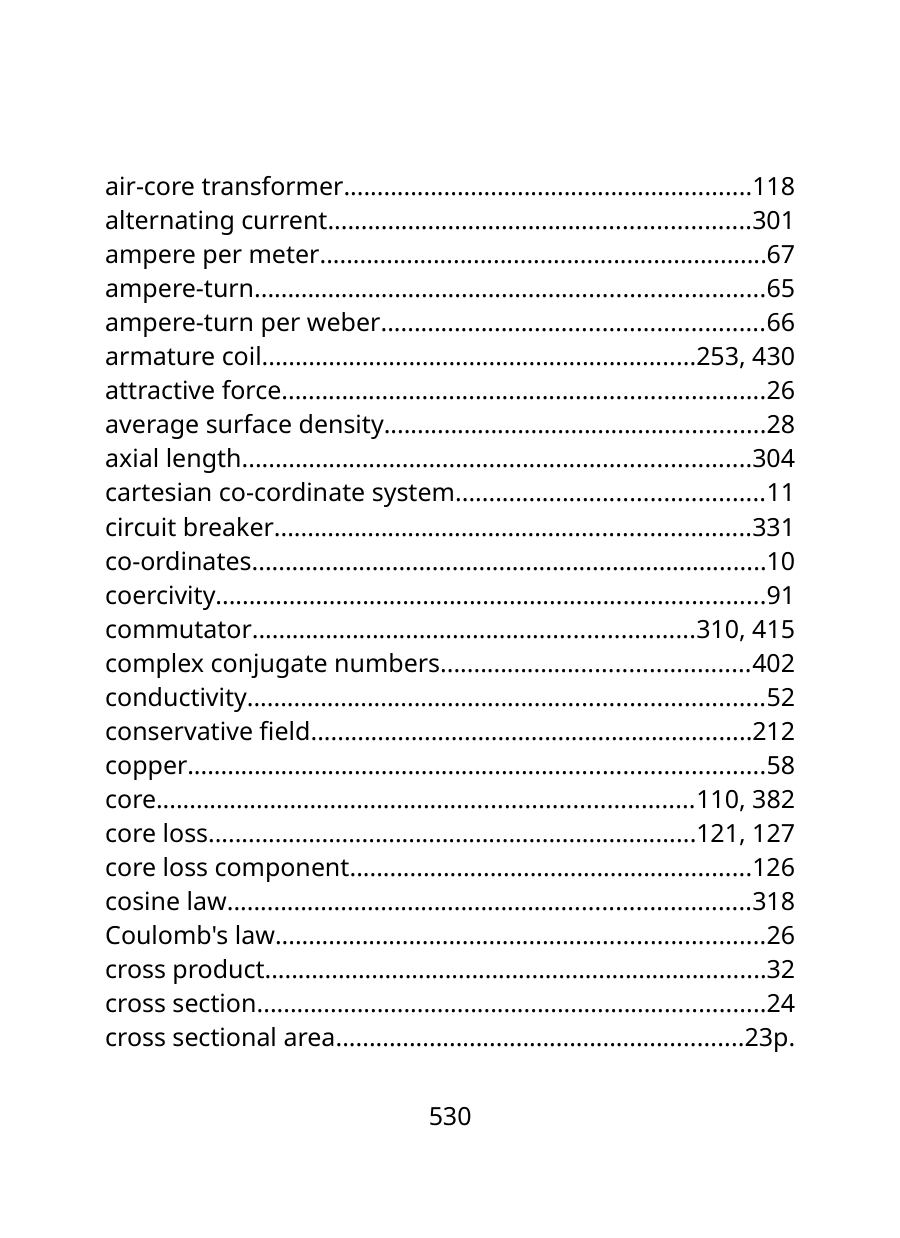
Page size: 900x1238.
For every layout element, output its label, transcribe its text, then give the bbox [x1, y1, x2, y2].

text axial length 304 [105, 441, 795, 475]
text air-core transformer 118 [105, 168, 795, 203]
text cosine law 318 [105, 884, 795, 918]
text ampere-turn 65 [105, 271, 795, 305]
text conservative field 212 [105, 713, 795, 748]
text Coulomb's law 26 [105, 918, 795, 952]
text copper 58 [105, 748, 795, 782]
text coercivity 91 [105, 577, 795, 611]
text core loss component 126 [105, 850, 795, 884]
text cartesian co-cordinate system 11 [105, 475, 795, 509]
text alternating current 301 [105, 203, 795, 237]
text ampere-turn per weber 66 [105, 305, 795, 339]
text complex conjugate numbers 402 [105, 645, 795, 679]
text attractive force 26 [105, 373, 795, 407]
text conductivity 52 [105, 679, 795, 713]
text commutator 310, 415 [105, 611, 795, 645]
text armature coil 253, 430 [105, 339, 795, 373]
text average surface density 28 [105, 407, 795, 441]
text core loss 121, 127 [105, 816, 795, 850]
text cross sectional area 23p. [105, 1020, 795, 1054]
text ampere per meter 67 [105, 237, 795, 271]
text cross product 32 [105, 952, 795, 986]
text co-ordinates 10 [105, 543, 795, 577]
text cross section 24 [105, 986, 795, 1020]
text core 110, 382 [105, 782, 795, 816]
text circuit breaker 331 [105, 509, 795, 543]
